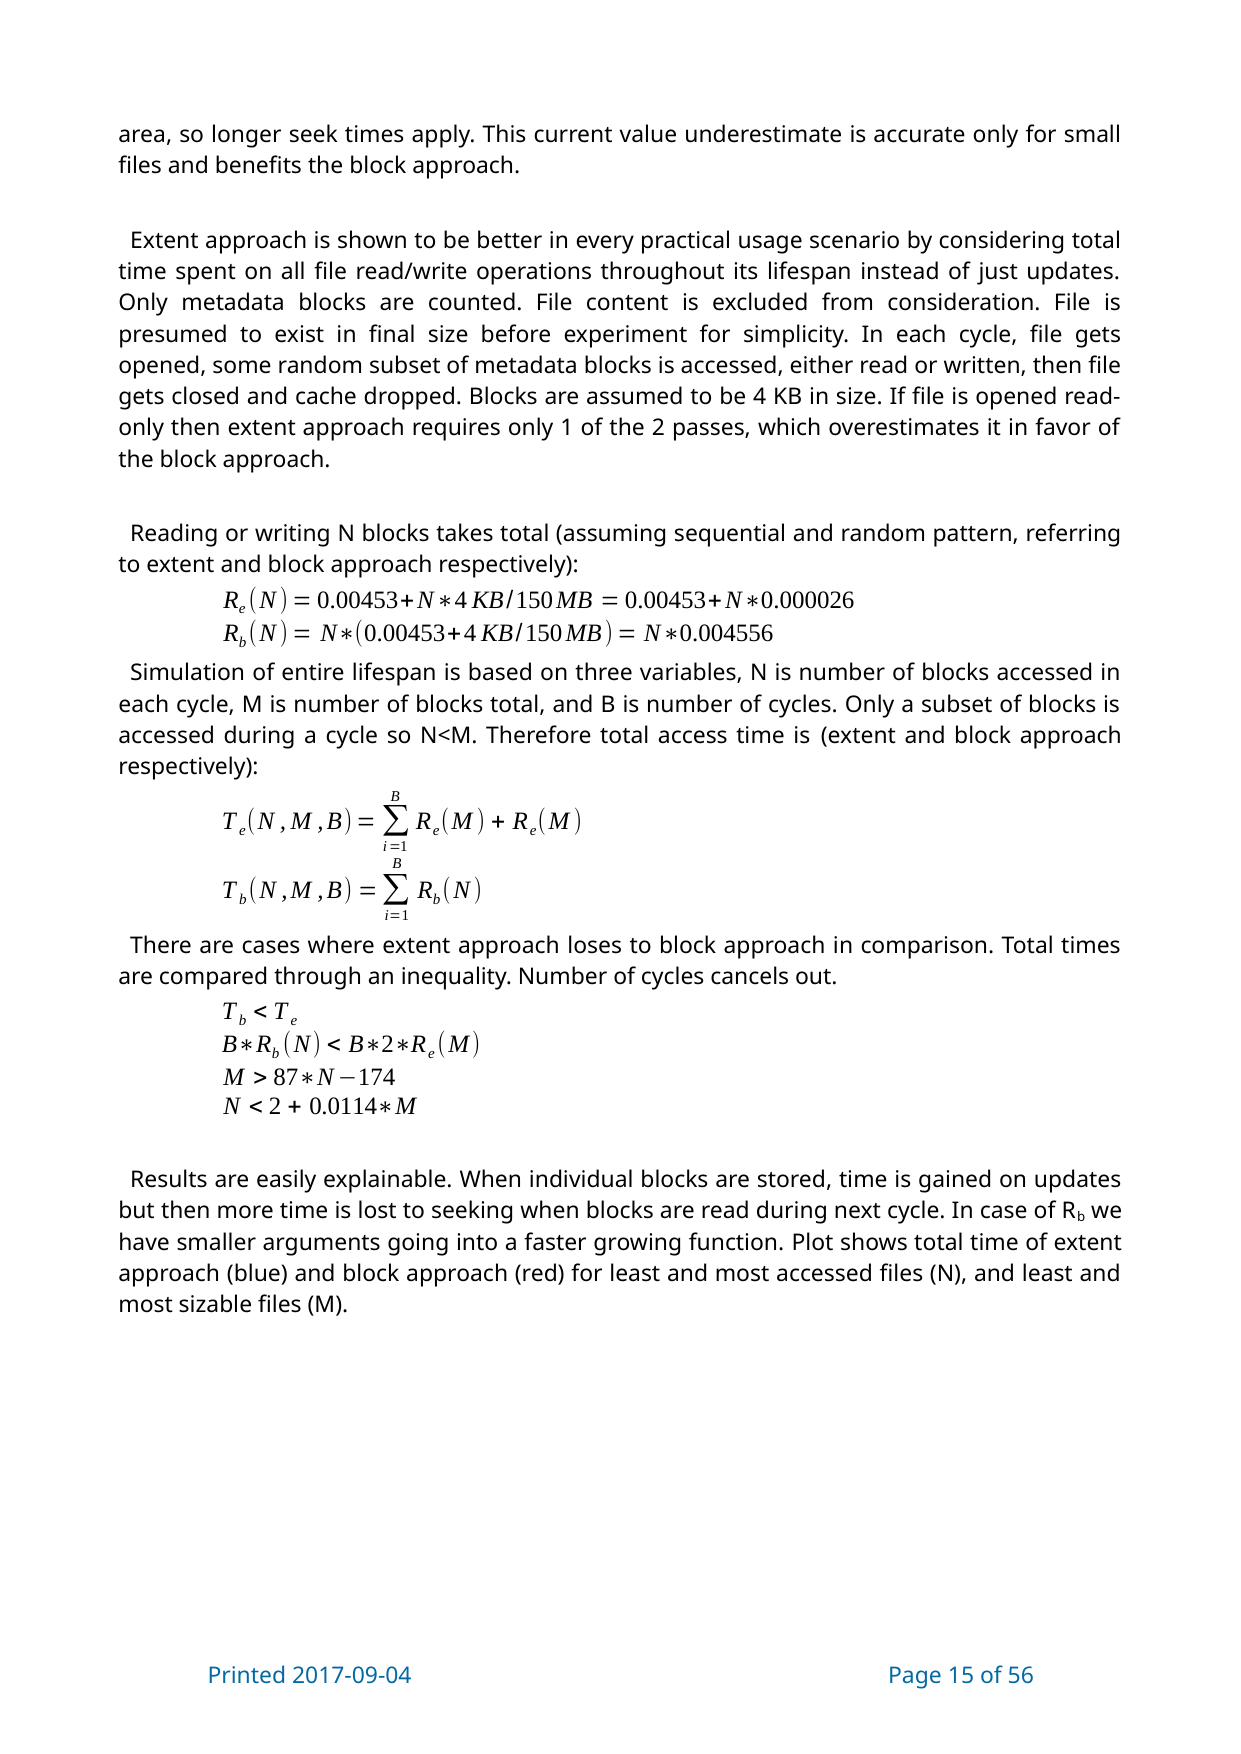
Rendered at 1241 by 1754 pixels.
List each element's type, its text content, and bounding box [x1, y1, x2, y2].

text area, so longer seek times apply. This current value underestimate is accurate only for small files and benefits the block approach. [118, 118, 1122, 181]
text Reading or writing N blocks takes total (assuming sequential and random pattern, referring to extent and block approach respectively): [118, 517, 1122, 579]
text Extent approach is shown to be better in every practical usage scenario by considering total time spent on all file read/write operations throughout its lifespan instead of just updates. Only metadata blocks are counted. File content is excluded from consideration. File is presumed to exist in final size before experiment for simplicity. In each cycle, file gets opened, some random subset of metadata blocks is accessed, either read or written, then file gets closed and cache dropped. Blocks are assumed to be 4 KB in size. If file is opened read-only then extent approach requires only 1 of the 2 passes, which overestimates it in favor of the block approach. [118, 224, 1122, 474]
text Results are easily explainable. When individual blocks are stored, time is gained on updates but then more time is lost to seeking when blocks are read during next cycle. In case of Rb we have smaller arguments going into a faster growing function. Plot shows total time of extent approach (blue) and block approach (red) for least and most accessed files (N), and least and most sizable files (M). [118, 1163, 1122, 1319]
text There are cases where extent approach loses to block approach in comparison. Total times are compared through an inequality. Number of cycles cancels out. [118, 929, 1122, 992]
text Simulation of entire lifespan is based on three variables, N is number of blocks accessed in each cycle, M is number of blocks total, and B is number of cycles. Only a subset of blocks is accessed during a cycle so N<M. Therefore total access time is (extent and block approach respectively): [118, 656, 1122, 781]
